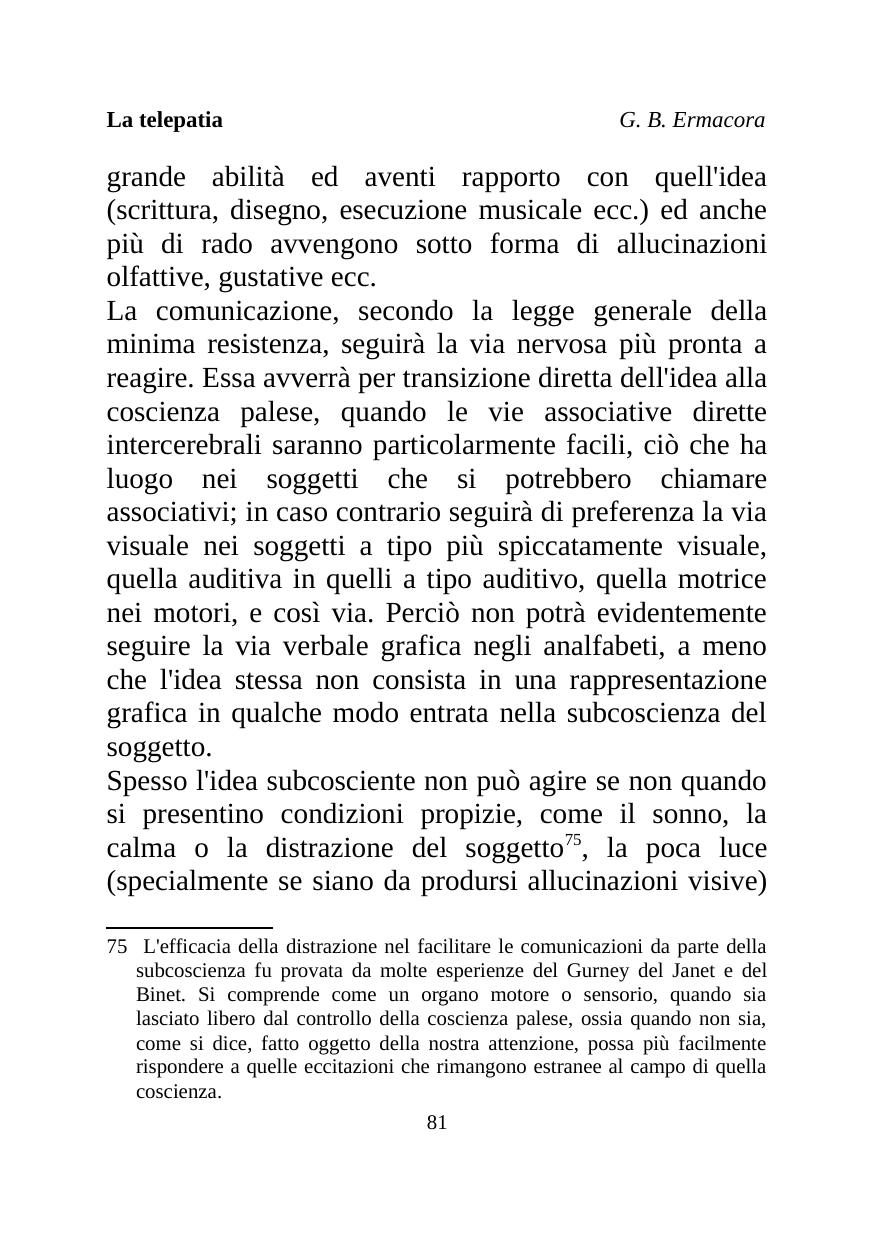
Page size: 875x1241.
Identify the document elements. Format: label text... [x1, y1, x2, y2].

text L'efficacia della distrazione nel facilitare le comunicazioni da parte della subcoscienza fu provata da molte esperienze del Gurney del Janet e del Binet. Si comprende come un organo motore o sensorio, quando sia lasciato libero dal controllo della coscienza palese, ossia quando non sia, come si dice, fatto oggetto della nostra attenzione, possa più facilmente rispondere a quelle eccitazioni che rimangono estranee al campo di quella coscienza. [106, 934, 768, 1103]
text grande abilità ed aventi rapporto con quell'idea (scrittura, disegno, esecuzione musicale ecc.) ed anche più di rado avvengono sotto forma di allucinazioni olfattive, gustative ecc. [106, 159, 768, 293]
text Spesso l'idea subcosciente non può agire se non quando si presentino condizioni propizie, come il sonno, la calma o la distrazione del soggetto, la poca luce (specialmente se siano da prodursi allucinazioni visive) [106, 763, 768, 897]
text La comunicazione, secondo la legge generale della minima resistenza, seguirà la via nervosa più pronta a reagire. Essa avverrà per transizione diretta dell'idea alla coscienza palese, quando le vie associative dirette intercerebrali saranno particolarmente facili, ciò che ha luogo nei soggetti che si potrebbero chiamare associativi; in caso contrario seguirà di preferenza la via visuale nei soggetti a tipo più spiccatamente visuale, quella auditiva in quelli a tipo auditivo, quella motrice nei motori, e così via. Perciò non potrà evidentemente seguire la via verbale grafica negli analfabeti, a meno che l'idea stessa non consista in una rappresentazione grafica in qualche modo entrata nella subcoscienza del soggetto. [106, 293, 768, 763]
